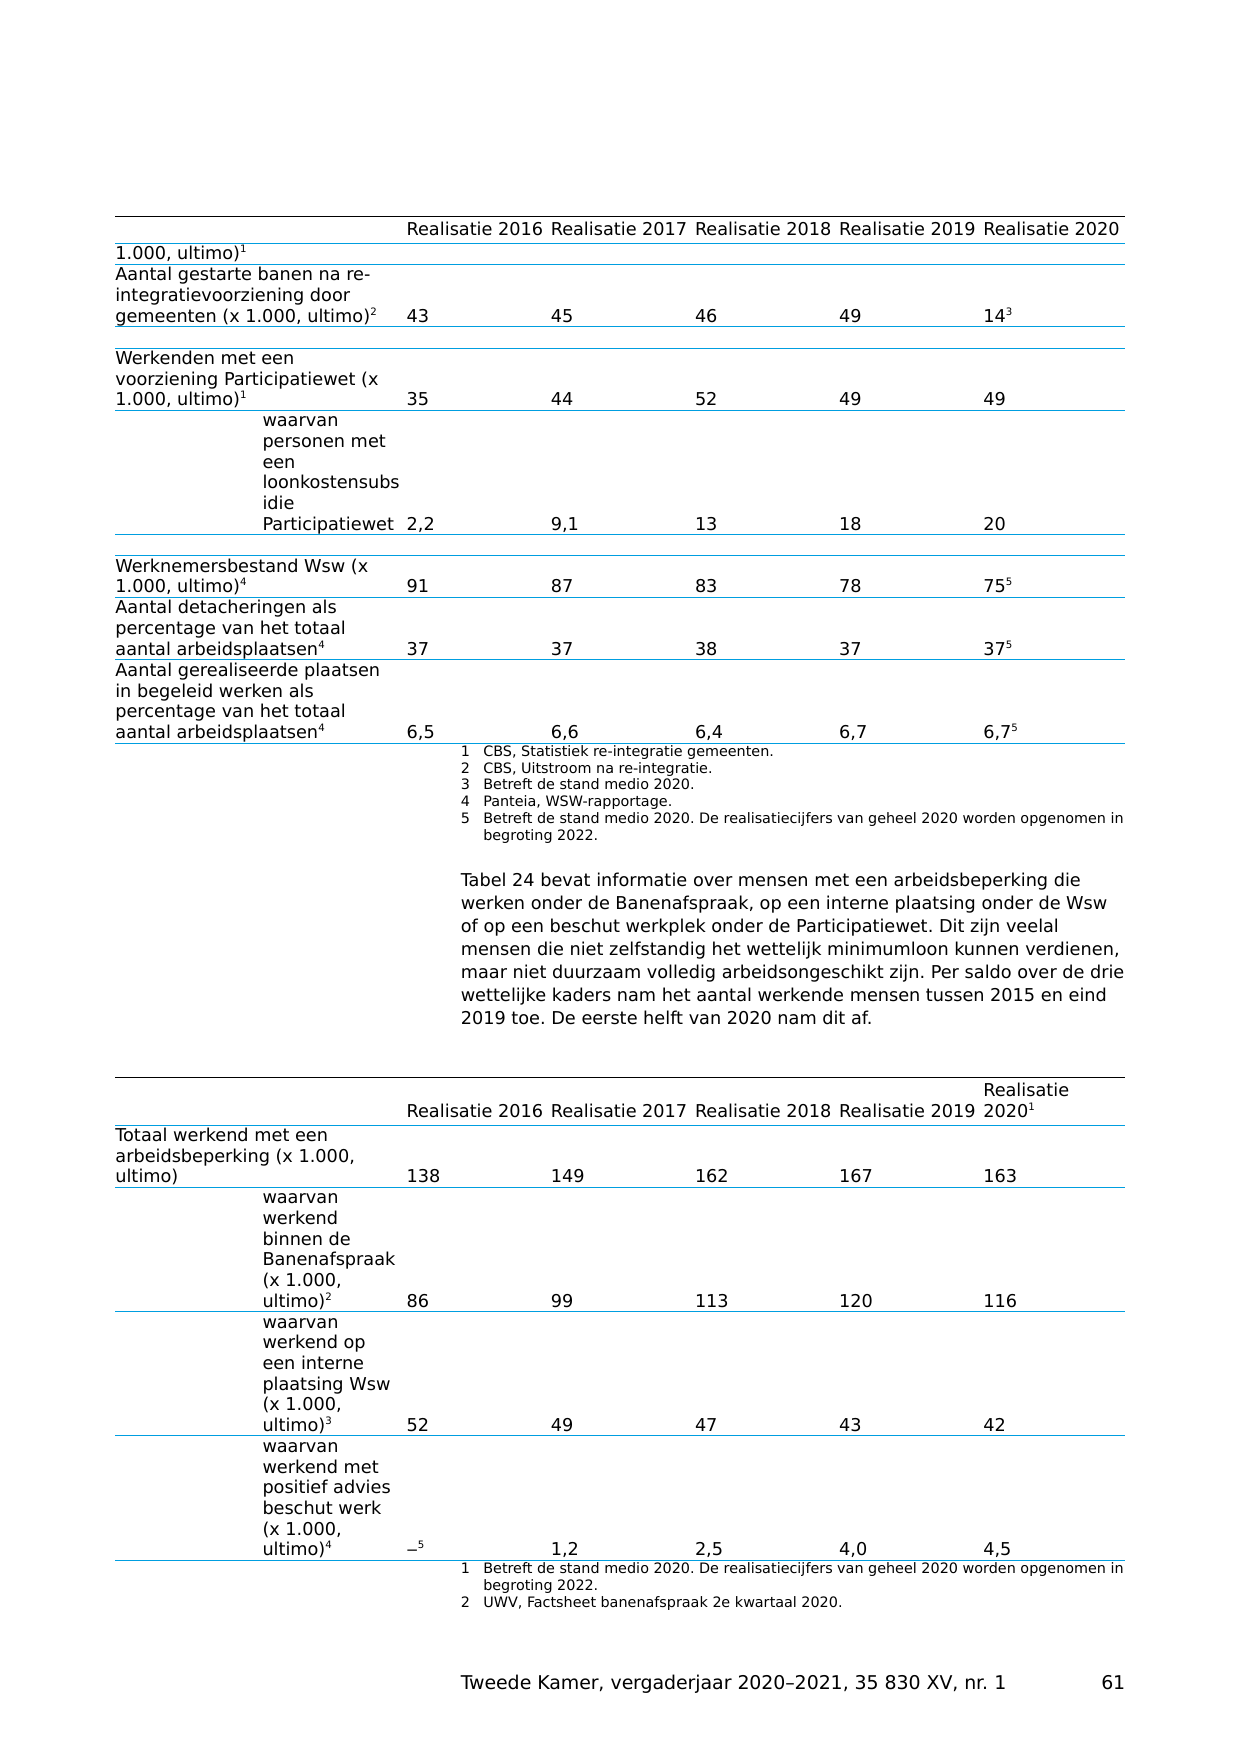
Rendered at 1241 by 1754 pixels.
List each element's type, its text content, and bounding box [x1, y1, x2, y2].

table_cell 38 [692, 598, 836, 659]
list CBS, Uitstroom na re-integratie. [461, 760, 1125, 776]
table_cell 4,5 [980, 1436, 1125, 1560]
table_cell 755 [980, 556, 1125, 597]
table_cell [115, 535, 403, 555]
table_cell Realisatie 2016 [404, 217, 548, 243]
table_cell 6,6 [548, 660, 692, 742]
table_cell 2,2 [404, 411, 548, 534]
table_cell Realisatie 2018 [692, 217, 836, 243]
table_cell [115, 1312, 259, 1435]
table_cell 49 [548, 1312, 692, 1435]
table_cell 13 [692, 411, 836, 534]
table_cell 49 [836, 265, 980, 326]
table_cell [980, 244, 1125, 264]
table_cell 138 [404, 1126, 548, 1187]
table_cell waarvan personen met een loonkostensubsidie Participatiewet [259, 411, 403, 534]
table_cell 52 [404, 1312, 548, 1435]
table_cell waarvan werkend op een interne plaatsing Wsw (x 1.000, ultimo)3 [259, 1312, 403, 1435]
table_cell Realisatie 2017 [548, 217, 692, 243]
table_cell 149 [548, 1126, 692, 1187]
table_cell [404, 327, 548, 347]
table_cell Realisatie 2019 [836, 217, 980, 243]
table_cell [836, 244, 980, 264]
table_cell [692, 327, 836, 347]
table_header Tabel 24 Kerncijfers Werk voor mensen met een arbeidsbeperking [115, 1052, 1125, 1077]
table_cell Realisatie 2016 [404, 1078, 548, 1124]
table_cell 9,1 [548, 411, 692, 534]
table_cell Werknemersbestand Wsw (x 1.000, ultimo)4 [115, 556, 403, 597]
table_cell Aantal gestarte banen na re-integratievoorziening door gemeenten (x 1.000, ultimo)2 [115, 265, 403, 326]
table_cell 113 [692, 1188, 836, 1311]
table_cell Aantal gerealiseerde plaatsen in begeleid werken als percentage van het totaal aantal arbeidsplaatsen4 [115, 660, 403, 742]
table_cell 35 [404, 349, 548, 410]
table_cell Realisatie 2020 [980, 217, 1125, 243]
table_cell 91 [404, 556, 548, 597]
table_cell 46 [692, 265, 836, 326]
table_cell [836, 327, 980, 347]
table_cell 43 [836, 1312, 980, 1435]
table_cell 78 [836, 556, 980, 597]
table_cell [115, 1188, 259, 1311]
table_cell Realisatie 2018 [692, 1078, 836, 1124]
table_cell 49 [980, 349, 1125, 410]
table_cell 37 [404, 598, 548, 659]
table_cell 1,2 [548, 1436, 692, 1560]
text Tabel 24 bevat informatie over mensen met een arbeidsbeperking die werken onder de Banenafspraak, op een interne plaatsing onder de Wsw of op een beschut werkplek onder de Participatiewet. Dit zijn veelal mensen die niet zelfstandig het wettelijk minimumloon kunnen verdienen, maar niet duurzaam volledig arbeidsongeschikt zijn. Per saldo over de drie wettelijke kaders nam het aantal werkende mensen tussen 2015 en eind 2019 toe. De eerste helft van 2020 nam dit af. [461, 868, 1125, 1029]
table_cell 18 [836, 411, 980, 534]
table_cell waarvan werkend met positief advies beschut werk (x 1.000, ultimo)4 [259, 1436, 403, 1560]
table_cell 37 [836, 598, 980, 659]
table_cell [115, 1078, 403, 1124]
table_cell 116 [980, 1188, 1125, 1311]
table_cell [836, 535, 980, 555]
table_cell [548, 244, 692, 264]
table_cell Aantal detacheringen als percentage van het totaal aantal arbeidsplaatsen4 [115, 598, 403, 659]
table_cell 6,5 [404, 660, 548, 742]
table_cell 99 [548, 1188, 692, 1311]
table_cell [548, 327, 692, 347]
table_header Tabel 23 Kerncijfers re-integratie door gemeenten [115, 191, 1125, 216]
table_cell 163 [980, 1126, 1125, 1187]
table_cell [404, 244, 548, 264]
table_cell 6,75 [980, 660, 1125, 742]
list UWV, Factsheet banenafspraak 2e kwartaal 2020. [461, 1594, 1125, 1611]
table_cell 49 [836, 349, 980, 410]
list Panteia, WSW-rapportage. [461, 793, 1125, 810]
list Betreft de stand medio 2020. De realisatiecijfers van geheel 2020 worden opgenomen in begroting 2022. [461, 810, 1125, 843]
table_cell 87 [548, 556, 692, 597]
table_cell 86 [404, 1188, 548, 1311]
table_cell 2,5 [692, 1436, 836, 1560]
table_cell Totaal werkend met een arbeidsbeperking (x 1.000, ultimo) [115, 1126, 403, 1187]
table_cell 167 [836, 1126, 980, 1187]
table_cell ‒5 [404, 1436, 548, 1560]
table_cell 1.000, ultimo)1 [115, 244, 403, 264]
table_cell Realisatie 2019 [836, 1078, 980, 1124]
table_cell waarvan werkend binnen de Banenafspraak (x 1.000, ultimo)2 [259, 1188, 403, 1311]
table_cell 47 [692, 1312, 836, 1435]
table_cell [115, 1436, 259, 1560]
table_cell 6,7 [836, 660, 980, 742]
table_cell 37 [548, 598, 692, 659]
table_cell 6,4 [692, 660, 836, 742]
list CBS, Statistiek re-integratie gemeenten. [461, 744, 1125, 760]
table_cell [404, 535, 548, 555]
table_cell 375 [980, 598, 1125, 659]
table_cell Realisatie 2017 [548, 1078, 692, 1124]
table_cell [115, 411, 259, 534]
table_cell [980, 535, 1125, 555]
table_cell Werkenden met een voorziening Participatiewet (x 1.000, ultimo)1 [115, 349, 403, 410]
table_cell 4,0 [836, 1436, 980, 1560]
table_cell [548, 535, 692, 555]
list Betreft de stand medio 2020. De realisatiecijfers van geheel 2020 worden opgenomen in begroting 2022. [461, 1561, 1125, 1594]
table_cell Realisatie 20201 [980, 1078, 1125, 1124]
table_cell 52 [692, 349, 836, 410]
table_cell [115, 327, 403, 347]
table_cell [692, 535, 836, 555]
table_cell 143 [980, 265, 1125, 326]
table_cell 42 [980, 1312, 1125, 1435]
table_cell 162 [692, 1126, 836, 1187]
table_cell [980, 327, 1125, 347]
table_cell 44 [548, 349, 692, 410]
table_cell [692, 244, 836, 264]
table_cell 45 [548, 265, 692, 326]
table_cell 43 [404, 265, 548, 326]
table_cell [115, 217, 403, 243]
table_cell 120 [836, 1188, 980, 1311]
table_cell 83 [692, 556, 836, 597]
table_cell 20 [980, 411, 1125, 534]
list Betreft de stand medio 2020. [461, 776, 1125, 793]
